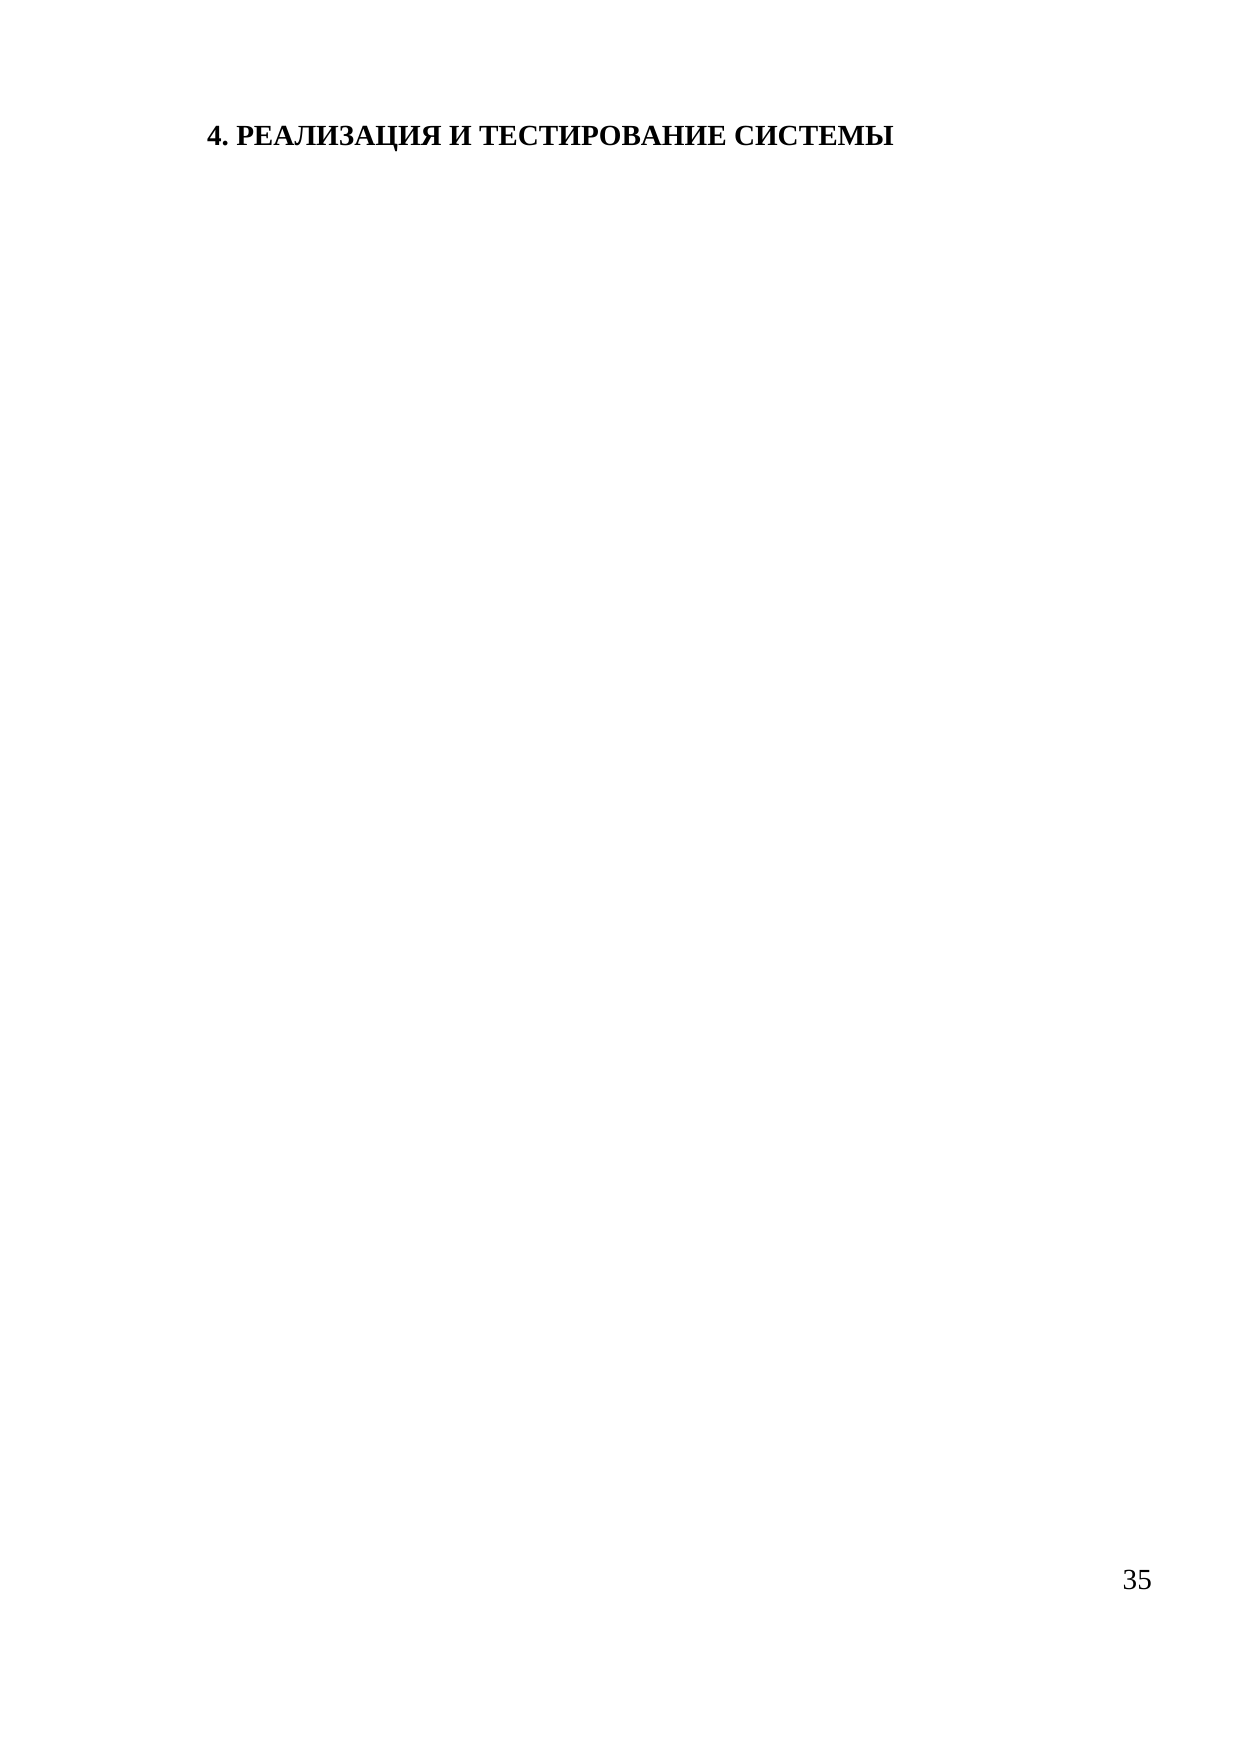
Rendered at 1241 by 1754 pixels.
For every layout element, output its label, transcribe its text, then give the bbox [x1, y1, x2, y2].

text 4. Реализация и тестирование системы [207, 118, 1152, 152]
